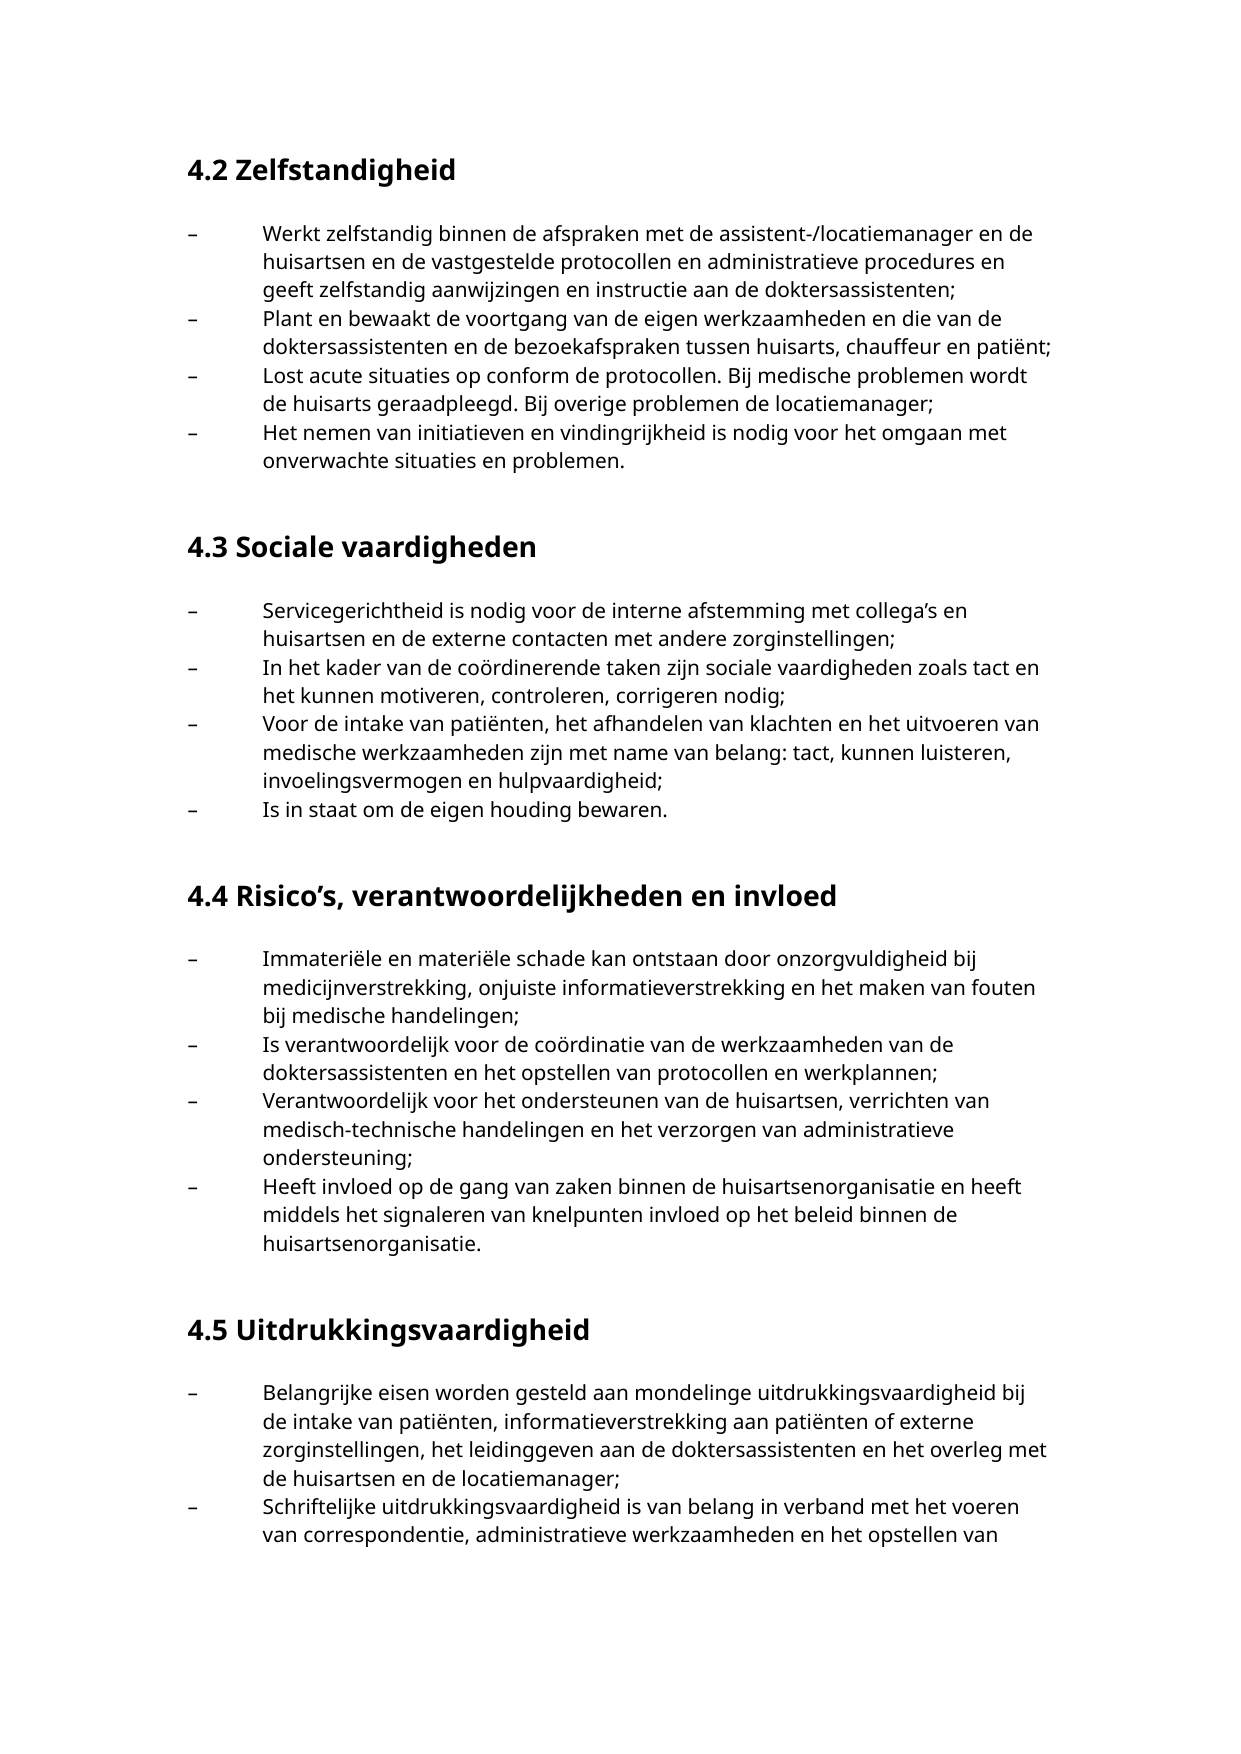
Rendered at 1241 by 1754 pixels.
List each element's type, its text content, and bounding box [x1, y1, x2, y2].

list Is verantwoordelijk voor de coördinatie van de werkzaamheden van de doktersassistenten en het opstellen van protocollen en werkplannen; [187, 1030, 1053, 1087]
list Heeft invloed op de gang van zaken binnen de huisartsenorganisatie en heeft middels het signaleren van knelpunten invloed op het beleid binnen de huisartsenorganisatie. [187, 1172, 1053, 1257]
list Werkt zelfstandig binnen de afspraken met de assistent-/locatiemanager en de huisartsen en de vastgestelde protocollen en administratieve procedures en geeft zelfstandig aanwijzingen en instructie aan de doktersassistenten; [187, 219, 1053, 304]
list Lost acute situaties op conform de protocollen. Bij medische problemen wordt de huisarts geraadpleegd. Bij overige problemen de locatiemanager; [187, 361, 1053, 418]
subtitle 4.5 Uitdrukkingsvaardigheid [187, 1310, 1053, 1348]
list Het nemen van initiatieven en vindingrijkheid is nodig voor het omgaan met onverwachte situaties en problemen. [187, 418, 1053, 474]
list Voor de intake van patiënten, het afhandelen van klachten en het uitvoeren van medische werkzaamheden zijn met name van belang: tact, kunnen luisteren, invoelingsvermogen en hulpvaardigheid; [187, 709, 1053, 795]
list Plant en bewaakt de voortgang van de eigen werkzaamheden en die van de doktersassistenten en de bezoekafspraken tussen huisarts, chauffeur en patiënt; [187, 304, 1053, 361]
list In het kader van de coördinerende taken zijn sociale vaardigheden zoals tact en het kunnen motiveren, controleren, corrigeren nodig; [187, 653, 1053, 709]
subtitle 4.4 Risico’s, verantwoordelijkheden en invloed [187, 876, 1053, 914]
list Servicegerichtheid is nodig voor de interne afstemming met collega’s en huisartsen en de externe contacten met andere zorginstellingen; [187, 596, 1053, 653]
list Is in staat om de eigen houding bewaren. [187, 795, 1053, 823]
subtitle 4.3 Sociale vaardigheden [187, 527, 1053, 566]
list Verantwoordelijk voor het ondersteunen van de huisartsen, verrichten van medisch-technische handelingen en het verzorgen van administratieve ondersteuning; [187, 1087, 1053, 1172]
list Immateriële en materiële schade kan ontstaan door onzorgvuldigheid bij medicijnverstrekking, onjuiste informatieverstrekking en het maken van fouten bij medische handelingen; [187, 944, 1053, 1030]
list Schriftelijke uitdrukkingsvaardigheid is van belang in verband met het voeren van correspondentie, administratieve werkzaamheden en het opstellen van [187, 1492, 1053, 1549]
subtitle 4.2 Zelfstandigheid [187, 150, 1053, 189]
list Belangrijke eisen worden gesteld aan mondelinge uitdrukkingsvaardigheid bij de intake van patiënten, informatieverstrekking aan patiënten of externe zorginstellingen, het leidinggeven aan de doktersassistenten en het overleg met de huisartsen en de locatiemanager; [187, 1378, 1053, 1492]
